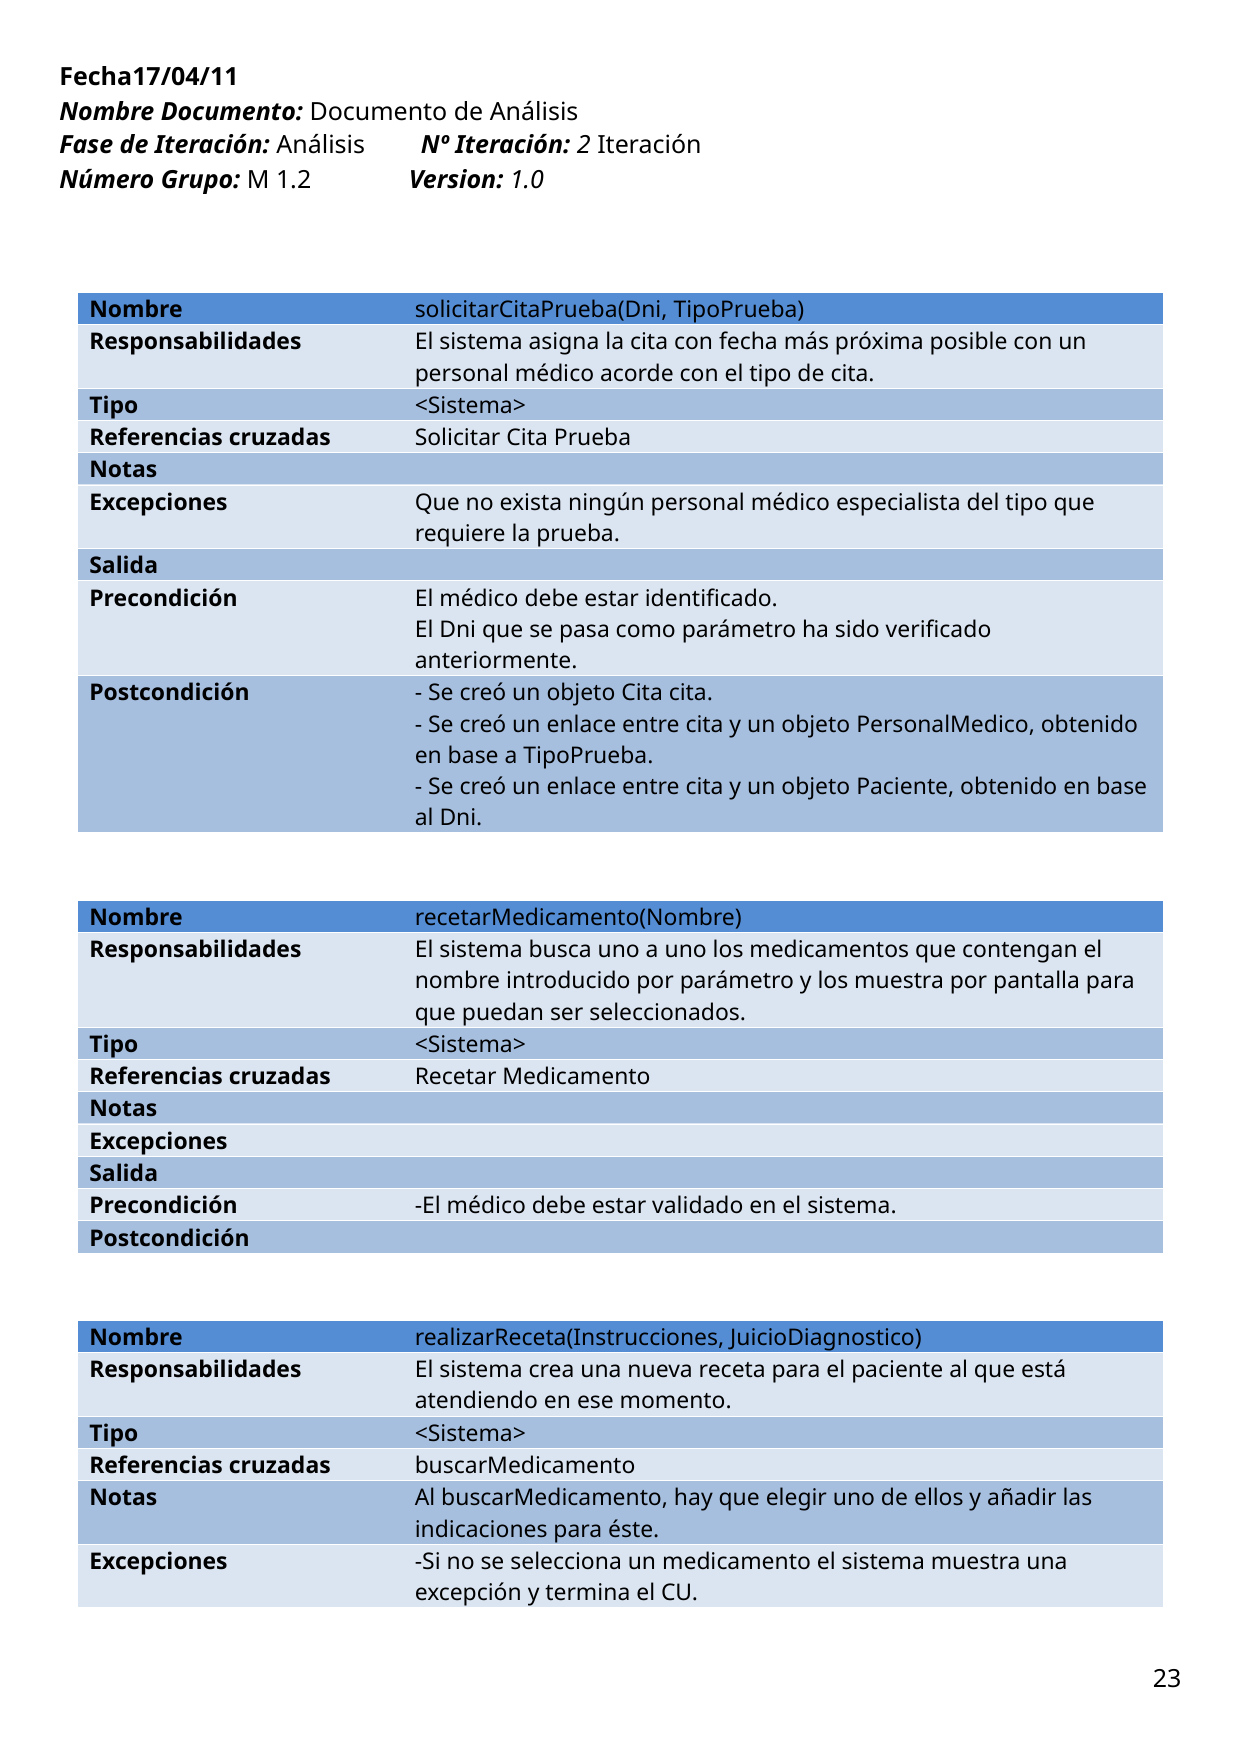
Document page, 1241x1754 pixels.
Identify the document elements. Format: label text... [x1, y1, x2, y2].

table_cell Salida [78, 1157, 403, 1188]
table_cell buscarMedicamento [403, 1449, 1163, 1480]
table_cell Responsabilidades [78, 1353, 403, 1416]
table_cell Postcondición [78, 1221, 403, 1253]
table_header Nombre [78, 293, 403, 324]
table_cell Notas [78, 1481, 403, 1544]
table_cell -El médico debe estar validado en el sistema. [403, 1189, 1163, 1220]
table_cell Excepciones [78, 1125, 403, 1156]
table_cell Precondición [78, 581, 403, 675]
table_cell El sistema crea una nueva receta para el paciente al que está atendiendo en ese momento. [403, 1353, 1163, 1416]
table_header solicitarCitaPrueba(Dni, TipoPrueba) [403, 293, 1163, 324]
table_cell Referencias cruzadas [78, 421, 403, 452]
table_cell Recetar Medicamento [403, 1060, 1163, 1091]
table_cell -Si no se selecciona un medicamento el sistema muestra una excepción y termina el CU. [403, 1545, 1163, 1607]
table_cell [403, 1221, 1163, 1253]
table_cell Notas [78, 453, 403, 484]
table_cell <Sistema> [403, 1417, 1163, 1448]
table_cell Responsabilidades [78, 933, 403, 1027]
table_cell El sistema busca uno a uno los medicamentos que contengan el nombre introducido por parámetro y los muestra por pantalla para que puedan ser seleccionados. [403, 933, 1163, 1027]
table_cell El sistema asigna la cita con fecha más próxima posible con un personal médico acorde con el tipo de cita. [403, 325, 1163, 388]
table_cell [403, 1125, 1163, 1156]
table_cell Referencias cruzadas [78, 1449, 403, 1480]
table_cell [403, 1157, 1163, 1188]
table_cell <Sistema> [403, 1028, 1163, 1059]
table_cell Salida [78, 549, 403, 580]
table_cell [403, 549, 1163, 580]
table_cell Que no exista ningún personal médico especialista del tipo que requiere la prueba. [403, 486, 1163, 548]
table_cell Notas [78, 1092, 403, 1123]
table_cell Precondición [78, 1189, 403, 1220]
table_cell Solicitar Cita Prueba [403, 421, 1163, 452]
table_header Nombre [78, 1321, 403, 1352]
table_cell [403, 1092, 1163, 1123]
table_cell Al buscarMedicamento, hay que elegir uno de ellos y añadir las indicaciones para éste. [403, 1481, 1163, 1544]
table_cell Tipo [78, 1417, 403, 1448]
table_cell Excepciones [78, 486, 403, 548]
table_header Nombre [78, 901, 403, 932]
table_cell <Sistema> [403, 389, 1163, 420]
table_cell [403, 453, 1163, 484]
table_header realizarReceta(Instrucciones, JuicioDiagnostico) [403, 1321, 1163, 1352]
table_header recetarMedicamento(Nombre) [403, 901, 1163, 932]
table_cell Responsabilidades [78, 325, 403, 388]
table_cell Referencias cruzadas [78, 1060, 403, 1091]
table_cell Tipo [78, 1028, 403, 1059]
table_cell Excepciones [78, 1545, 403, 1607]
table_cell Tipo [78, 389, 403, 420]
table_cell Postcondición [78, 676, 403, 832]
table_cell - Se creó un objeto Cita cita. - Se creó un enlace entre cita y un objeto PersonalMedico, obtenido en base a TipoPrueba. - Se creó un enlace entre cita y un objeto Paciente, obtenido en base al Dni. [403, 676, 1163, 832]
table_cell El médico debe estar identificado. El Dni que se pasa como parámetro ha sido verificado anteriormente. [403, 581, 1163, 675]
